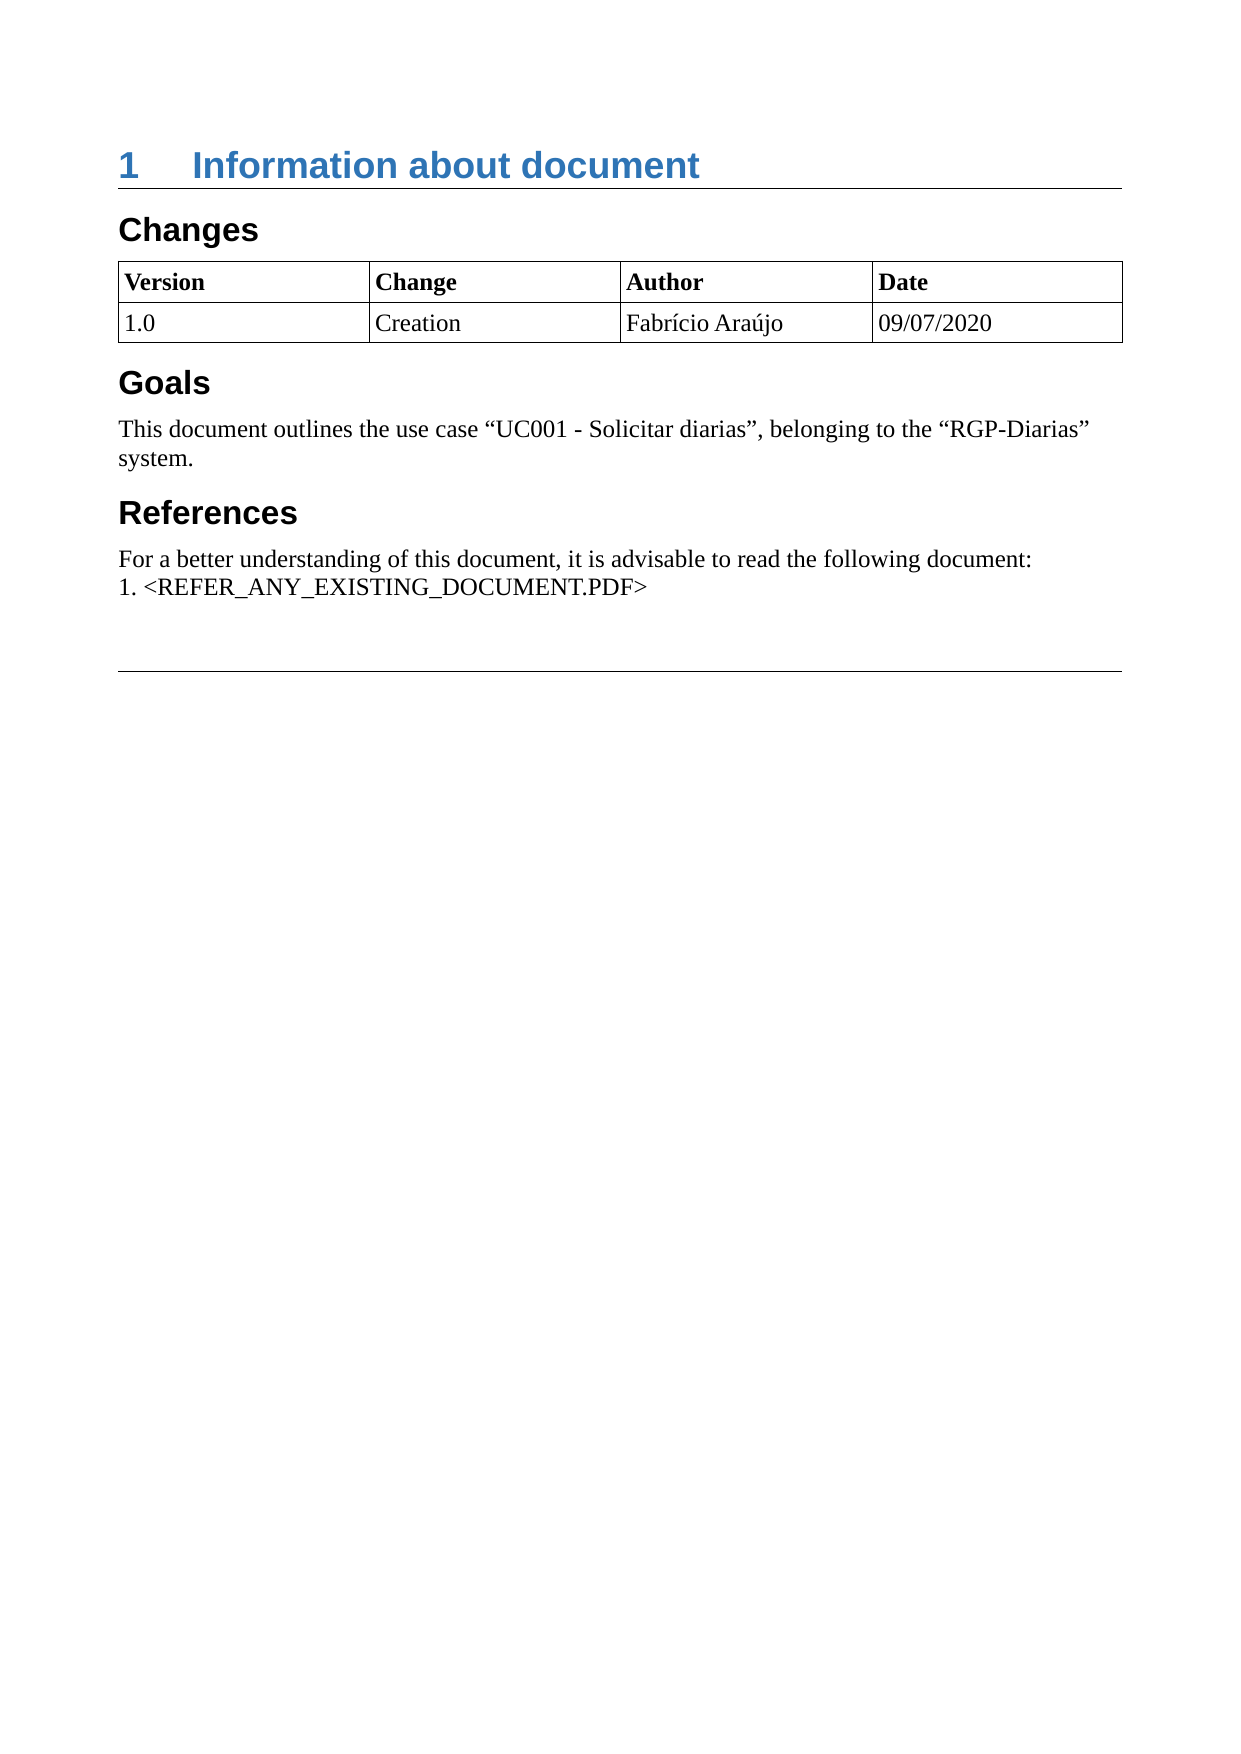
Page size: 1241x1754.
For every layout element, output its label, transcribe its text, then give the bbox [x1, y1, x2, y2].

table_cell Fabrício Araújo [621, 303, 872, 342]
text For a better understanding of this document, it is advisable to read the following document: [118, 544, 1122, 572]
text This document outlines the use case “UC001 - Solicitar diarias”, belonging to the “RGP-Diarias” system. [118, 414, 1122, 472]
table_cell Creation [370, 303, 620, 342]
table_cell 09/07/2020 [873, 303, 1122, 342]
subtitle Changes [118, 210, 1122, 248]
table_header Author [621, 262, 872, 301]
table_cell 1.0 [119, 303, 369, 342]
text 1. <REFER_ANY_EXISTING_DOCUMENT.PDF> [118, 572, 1122, 601]
subtitle Goals [118, 363, 1122, 402]
table_header Version [119, 262, 369, 301]
subtitle References [118, 493, 1122, 531]
subtitle Information about document [118, 143, 1122, 188]
table_header Date [873, 262, 1122, 301]
table_header Change [370, 262, 620, 301]
